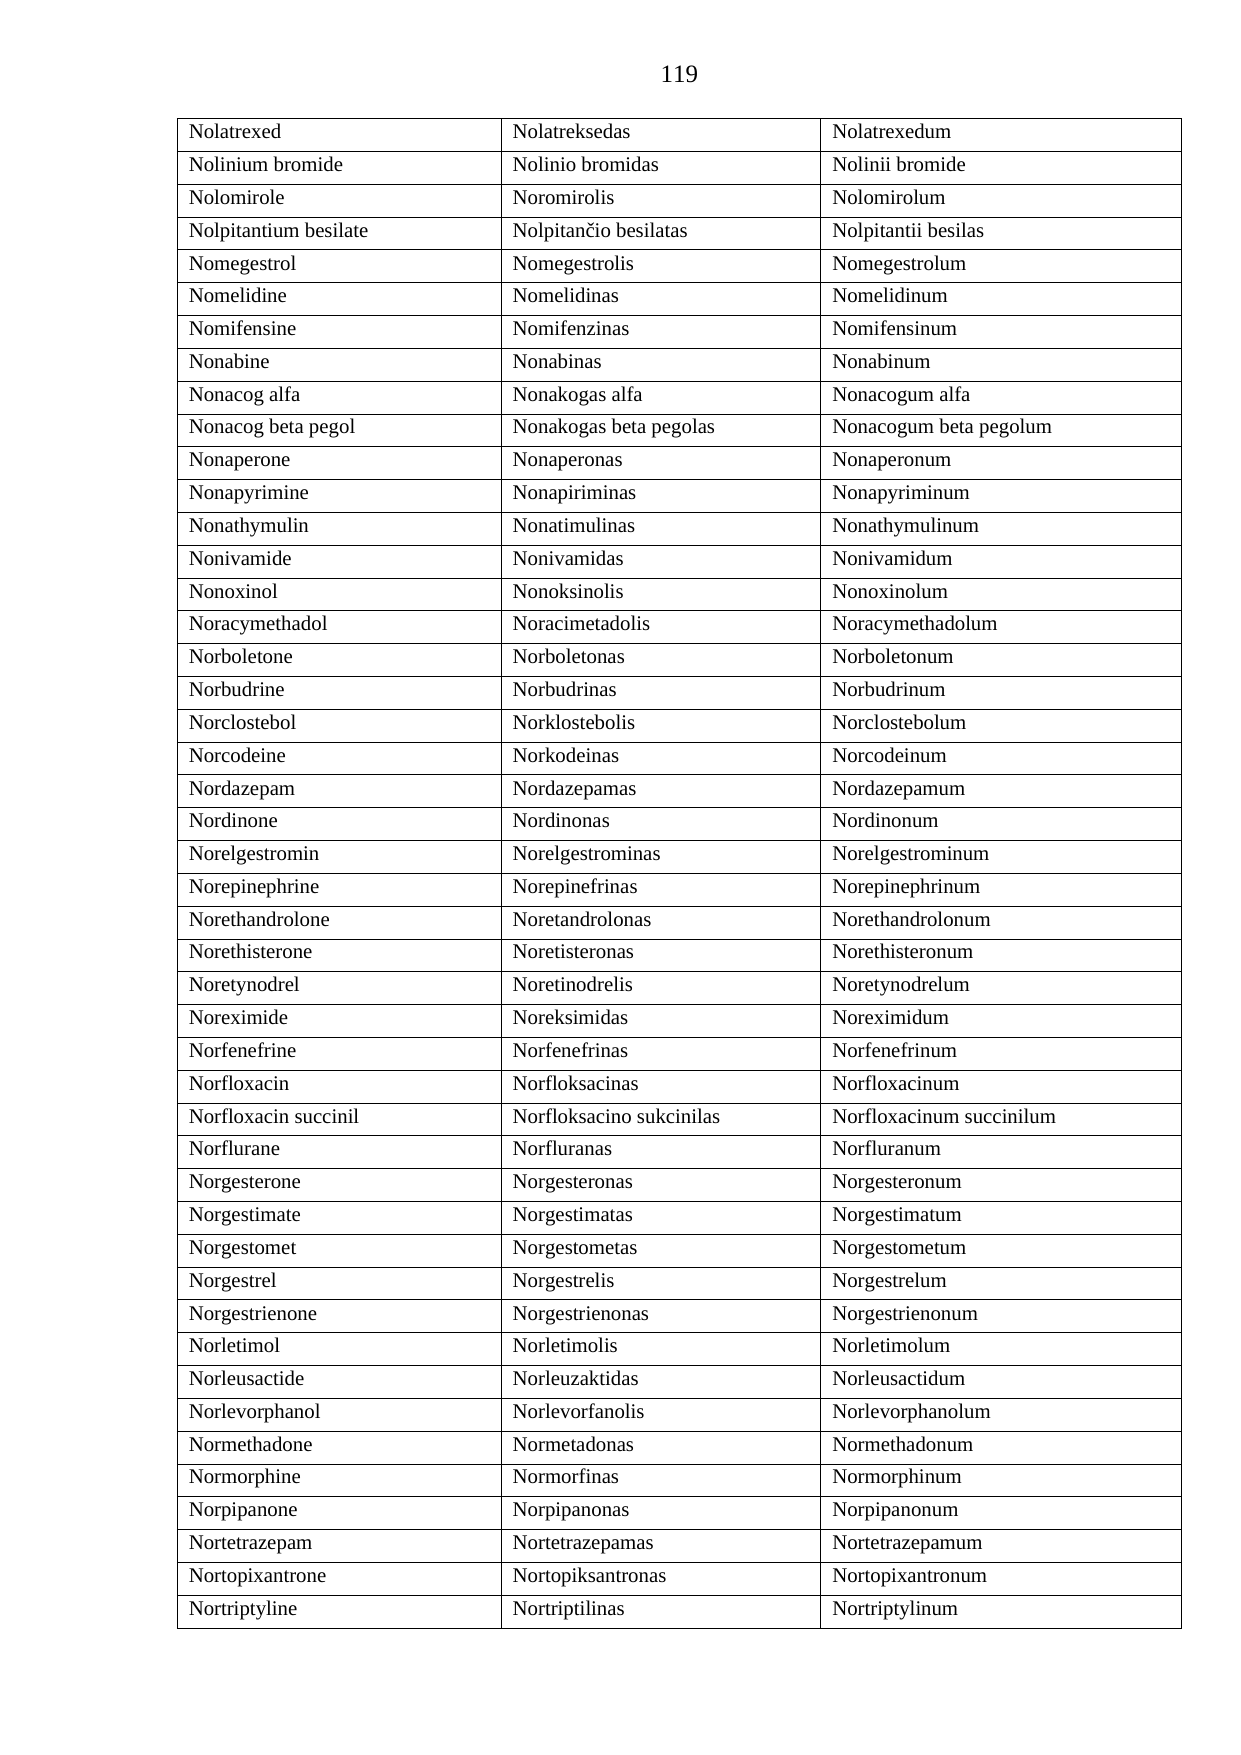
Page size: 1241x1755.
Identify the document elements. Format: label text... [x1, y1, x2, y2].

table_cell Nordazepamum [821, 775, 1181, 807]
table_cell Norfloxacin succinil [178, 1104, 501, 1135]
table_cell Nortetrazepamum [821, 1530, 1181, 1562]
table_cell Nortopiksantronas [502, 1563, 820, 1595]
table_cell Noromirolis [502, 185, 820, 217]
table_cell Noretandrolonas [502, 907, 820, 938]
table_cell Nortopixantronum [821, 1563, 1181, 1595]
table_cell Nortriptilinas [502, 1596, 820, 1627]
table_cell Norleuzaktidas [502, 1366, 820, 1398]
table_cell Norleusactide [178, 1366, 501, 1398]
table_cell Nonacogum beta pegolum [821, 415, 1181, 446]
table_cell Normethadone [178, 1432, 501, 1463]
table_cell Nolinii bromide [821, 152, 1181, 184]
table_cell Norgestrelis [502, 1268, 820, 1299]
table_cell Nonivamidas [502, 546, 820, 577]
table_cell Noreximidum [821, 1005, 1181, 1037]
table_cell Norboletonas [502, 644, 820, 676]
table_cell Norethisteronum [821, 940, 1181, 971]
table_cell Nonaperone [178, 447, 501, 479]
table_cell Nolpitančio besilatas [502, 218, 820, 249]
table_cell Norletimolum [821, 1333, 1181, 1365]
table_cell Norepinefrinas [502, 874, 820, 906]
table_cell Norelgestrominas [502, 841, 820, 873]
table_cell Normorphine [178, 1465, 501, 1496]
table_cell Nonacog beta pegol [178, 415, 501, 446]
table_cell Nonoxinol [178, 579, 501, 610]
table_cell Noretisteronas [502, 940, 820, 971]
table_cell Normethadonum [821, 1432, 1181, 1463]
table_cell Nomifensinum [821, 316, 1181, 348]
table_cell Norboletonum [821, 644, 1181, 676]
table_cell Norgestimate [178, 1202, 501, 1234]
table_cell Nolomirole [178, 185, 501, 217]
table_cell Nordinonas [502, 808, 820, 840]
table_cell Nordazepamas [502, 775, 820, 807]
table_cell Norboletone [178, 644, 501, 676]
table_cell Norfluranum [821, 1136, 1181, 1168]
table_cell Nonoxinolum [821, 579, 1181, 610]
table_cell Norclostebolum [821, 710, 1181, 742]
table_cell Nonivamide [178, 546, 501, 577]
table_cell Nolpitantii besilas [821, 218, 1181, 249]
table_cell Nonathymulin [178, 513, 501, 545]
table_cell Nolatrexedum [821, 119, 1181, 151]
table_cell Norgestimatas [502, 1202, 820, 1234]
table_cell Nolatrexed [178, 119, 501, 151]
table_cell Nolinio bromidas [502, 152, 820, 184]
table_cell Nortriptylinum [821, 1596, 1181, 1627]
table_cell Norletimol [178, 1333, 501, 1365]
table_cell Norpipanone [178, 1497, 501, 1529]
table_cell Nomelidine [178, 283, 501, 315]
table_cell Norfluranas [502, 1136, 820, 1168]
table_cell Norgestrienone [178, 1300, 501, 1332]
table_cell Norklostebolis [502, 710, 820, 742]
table_cell Norgesteronas [502, 1169, 820, 1201]
table_cell Norethandrolonum [821, 907, 1181, 938]
table_cell Norfenefrine [178, 1038, 501, 1070]
table_cell Normorphinum [821, 1465, 1181, 1496]
table_cell Norelgestromin [178, 841, 501, 873]
table_cell Nomelidinum [821, 283, 1181, 315]
table_cell Norbudrinum [821, 677, 1181, 709]
table_cell Norepinephrinum [821, 874, 1181, 906]
table_cell Nonapiriminas [502, 480, 820, 512]
table_cell Norfenefrinas [502, 1038, 820, 1070]
table_cell Norgestrel [178, 1268, 501, 1299]
table_cell Norlevorphanolum [821, 1399, 1181, 1431]
table_cell Noreksimidas [502, 1005, 820, 1037]
table_cell Nomifenzinas [502, 316, 820, 348]
table_cell Nordinonum [821, 808, 1181, 840]
table_cell Norfloksacinas [502, 1071, 820, 1102]
table_cell Nomelidinas [502, 283, 820, 315]
table_cell Norletimolis [502, 1333, 820, 1365]
table_cell Nolpitantium besilate [178, 218, 501, 249]
table_cell Nonabinas [502, 349, 820, 381]
table_cell Nortetrazepam [178, 1530, 501, 1562]
table_cell Nolinium bromide [178, 152, 501, 184]
table_cell Norlevorfanolis [502, 1399, 820, 1431]
table_cell Noretynodrel [178, 972, 501, 1004]
table_cell Nonabinum [821, 349, 1181, 381]
table_cell Norkodeinas [502, 743, 820, 774]
table_cell Norgestometum [821, 1235, 1181, 1267]
table_cell Norcodeinum [821, 743, 1181, 774]
table_cell Noracymethadol [178, 611, 501, 643]
table_cell Norpipanonas [502, 1497, 820, 1529]
table_cell Norgestrienonum [821, 1300, 1181, 1332]
table_cell Nolomirolum [821, 185, 1181, 217]
table_cell Norelgestrominum [821, 841, 1181, 873]
table_cell Noretinodrelis [502, 972, 820, 1004]
table_cell Nonaperonas [502, 447, 820, 479]
table_cell Nonoksinolis [502, 579, 820, 610]
table_cell Nonathymulinum [821, 513, 1181, 545]
table_cell Nonatimulinas [502, 513, 820, 545]
table_cell Nonakogas beta pegolas [502, 415, 820, 446]
table_cell Nonaperonum [821, 447, 1181, 479]
table_cell Nonabine [178, 349, 501, 381]
table_cell Norepinephrine [178, 874, 501, 906]
table_cell Nortriptyline [178, 1596, 501, 1627]
table_cell Normorfinas [502, 1465, 820, 1496]
table_cell Nomegestrolis [502, 250, 820, 282]
table_cell Norleusactidum [821, 1366, 1181, 1398]
table_cell Norfloksacino sukcinilas [502, 1104, 820, 1135]
table_cell Norclostebol [178, 710, 501, 742]
table_cell Norfloxacin [178, 1071, 501, 1102]
table_cell Nonapyrimine [178, 480, 501, 512]
table_cell Nortopixantrone [178, 1563, 501, 1595]
table_cell Nomegestrolum [821, 250, 1181, 282]
table_cell Norgestimatum [821, 1202, 1181, 1234]
table_cell Nolatreksedas [502, 119, 820, 151]
table_cell Nomifensine [178, 316, 501, 348]
table_cell Nonacog alfa [178, 382, 501, 413]
table_cell Norgesterone [178, 1169, 501, 1201]
table_cell Noretynodrelum [821, 972, 1181, 1004]
table_cell Norgesteronum [821, 1169, 1181, 1201]
table_cell Norbudrine [178, 677, 501, 709]
table_cell Norcodeine [178, 743, 501, 774]
table_cell Norgestomet [178, 1235, 501, 1267]
table_cell Norbudrinas [502, 677, 820, 709]
table_cell Norgestometas [502, 1235, 820, 1267]
table_cell Norfloxacinum succinilum [821, 1104, 1181, 1135]
table_cell Norfenefrinum [821, 1038, 1181, 1070]
table_cell Norlevorphanol [178, 1399, 501, 1431]
table_cell Norfloxacinum [821, 1071, 1181, 1102]
table_cell Nonakogas alfa [502, 382, 820, 413]
table_cell Nordazepam [178, 775, 501, 807]
table_cell Nomegestrol [178, 250, 501, 282]
table_cell Norgestrelum [821, 1268, 1181, 1299]
table_cell Norethisterone [178, 940, 501, 971]
table_cell Nonacogum alfa [821, 382, 1181, 413]
table_cell Nordinone [178, 808, 501, 840]
table_cell Norpipanonum [821, 1497, 1181, 1529]
table_cell Norflurane [178, 1136, 501, 1168]
table_cell Normetadonas [502, 1432, 820, 1463]
table_cell Noracymethadolum [821, 611, 1181, 643]
table_cell Nonivamidum [821, 546, 1181, 577]
table_cell Noreximide [178, 1005, 501, 1037]
table_cell Norethandrolone [178, 907, 501, 938]
table_cell Nonapyriminum [821, 480, 1181, 512]
table_cell Norgestrienonas [502, 1300, 820, 1332]
table_cell Noracimetadolis [502, 611, 820, 643]
table_cell Nortetrazepamas [502, 1530, 820, 1562]
